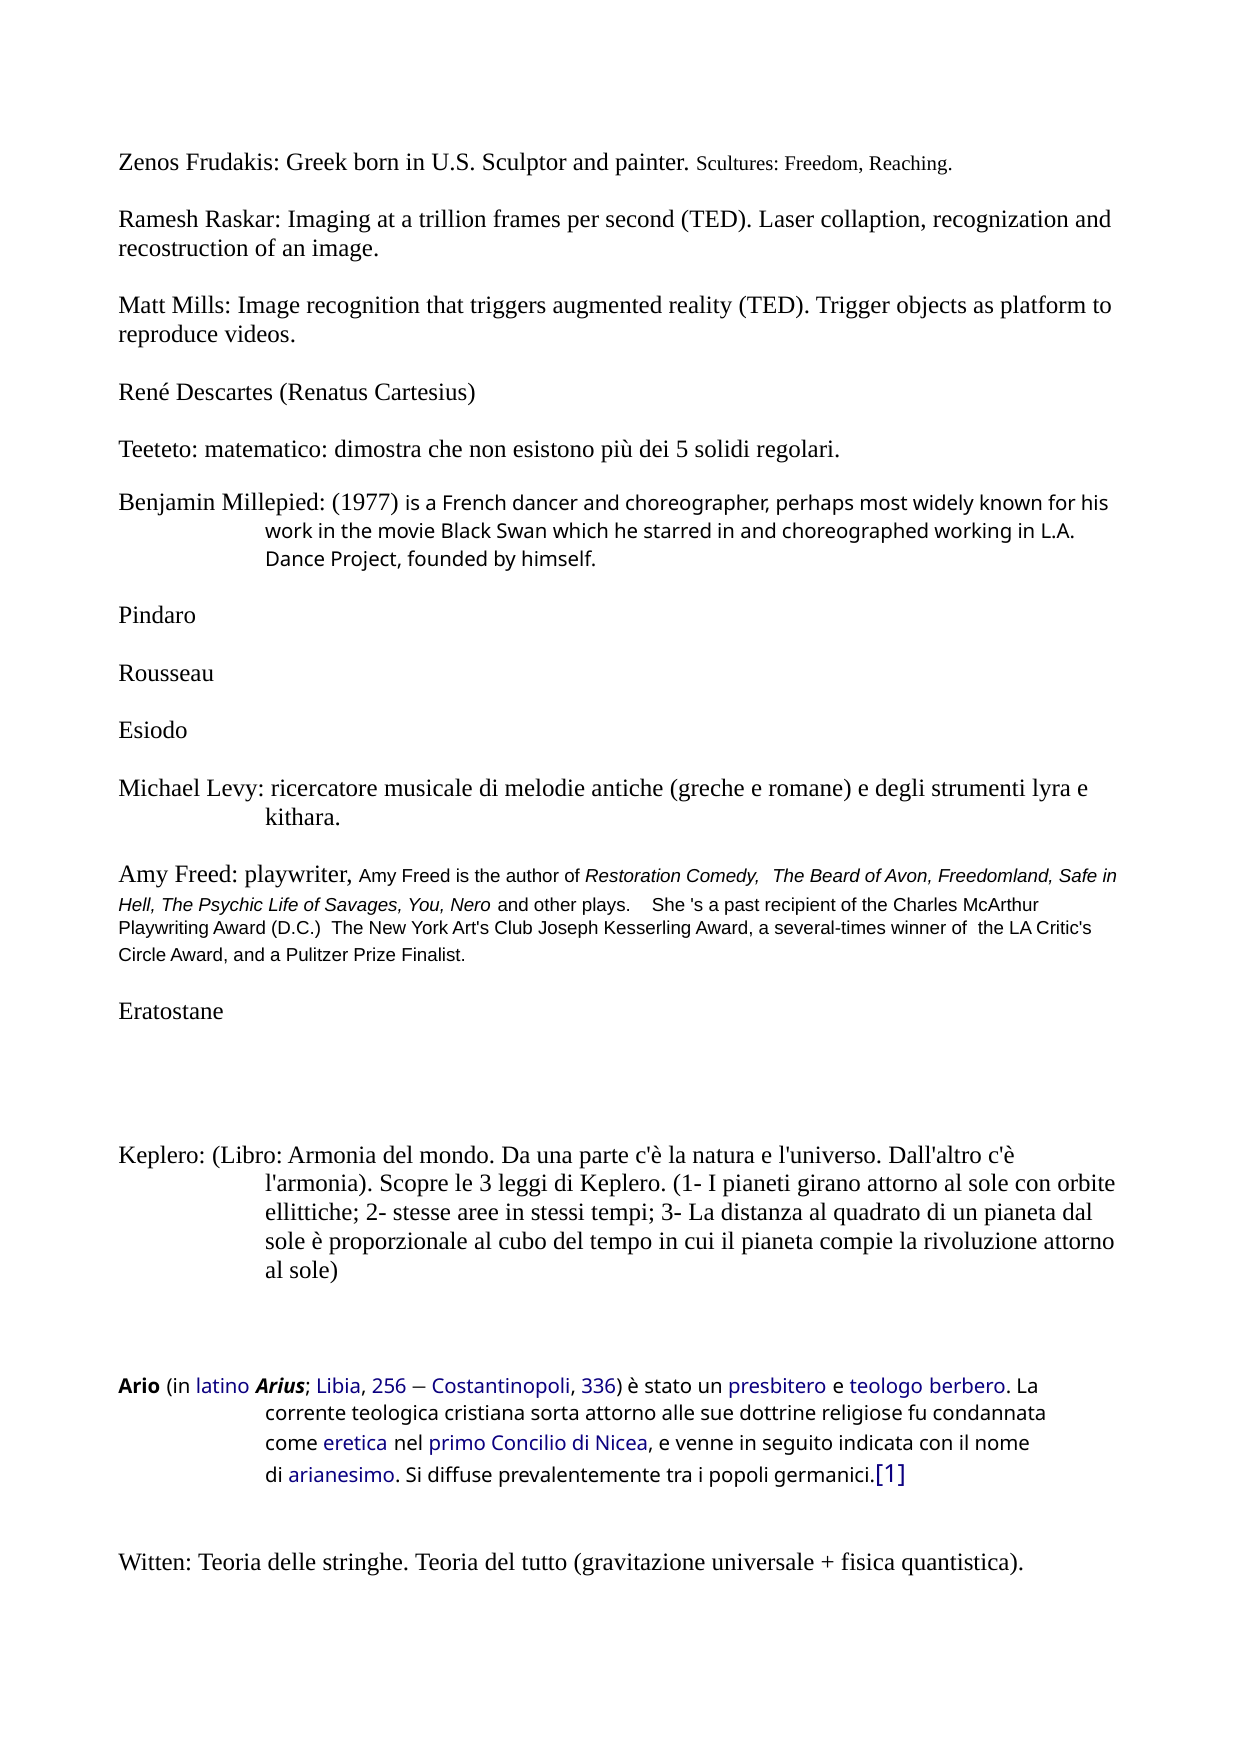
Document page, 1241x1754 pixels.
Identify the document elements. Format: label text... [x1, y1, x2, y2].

text Benjamin Millepied: (1977) is a French dancer and choreographer, perhaps most widely known for his work in the movie Black Swan which he starred in and choreographed working in L.A. Dance Project, founded by himself. [118, 487, 1122, 572]
text Esiodo [118, 716, 1122, 744]
text Michael Levy: ricercatore musicale di melodie antiche (greche e romane) e degli strumenti lyra e kithara. [118, 773, 1122, 831]
text Amy Freed: playwriter, Amy Freed is the author of Restoration Comedy, The Beard of Avon, Freedomland, Safe in Hell, The Psychic Life of Savages, You, Nero and other plays. She 's a past recipient of the Charles McArthur Playwriting Award (D.C.) The New York Art's Club Joseph Kesserling Award, a several-times winner of the LA Critic's Circle Award, and a Pulitzer Prize Finalist. [118, 859, 1122, 967]
text Ramesh Raskar: Imaging at a trillion frames per second (TED). Laser collaption, recognization and recostruction of an image. [118, 204, 1122, 262]
text Teeteto: matematico: dimostra che non esistono più dei 5 solidi regolari. [118, 434, 1122, 463]
text Keplero: (Libro: Armonia del mondo. Da una parte c'è la natura e l'universo. Dall'altro c'è l'armonia). Scopre le 3 leggi di Keplero. (1- I pianeti girano attorno al sole con orbite ellittiche; 2- stesse aree in stessi tempi; 3- La distanza al quadrato di un pianeta dal sole è proporzionale al cubo del tempo in cui il pianeta compie la rivoluzione attorno al sole) [118, 1140, 1122, 1283]
text Matt Mills: Image recognition that triggers augmented reality (TED). Trigger objects as platform to reproduce videos. [118, 291, 1122, 348]
text Eratostane [118, 996, 1122, 1025]
text Rousseau [118, 658, 1122, 687]
text Ario (in latino Arius; Libia, 256 – Costantinopoli, 336) è stato un presbitero e teologo berbero. La corrente teologica cristiana sorta attorno alle sue dottrine religiose fu condannata come eretica nel primo Concilio di Nicea, e venne in seguito indicata con il nome di arianesimo. Si diffuse prevalentemente tra i popoli germanici.[1] [118, 1370, 1122, 1490]
text Pindaro [118, 601, 1122, 629]
text Zenos Frudakis: Greek born in U.S. Sculptor and painter. Scultures: Freedom, Reaching. [118, 147, 1122, 176]
text Witten: Teoria delle stringhe. Teoria del tutto (gravitazione universale + fisica quantistica). [118, 1547, 1122, 1576]
text René Descartes (Renatus Cartesius) [118, 377, 1122, 406]
